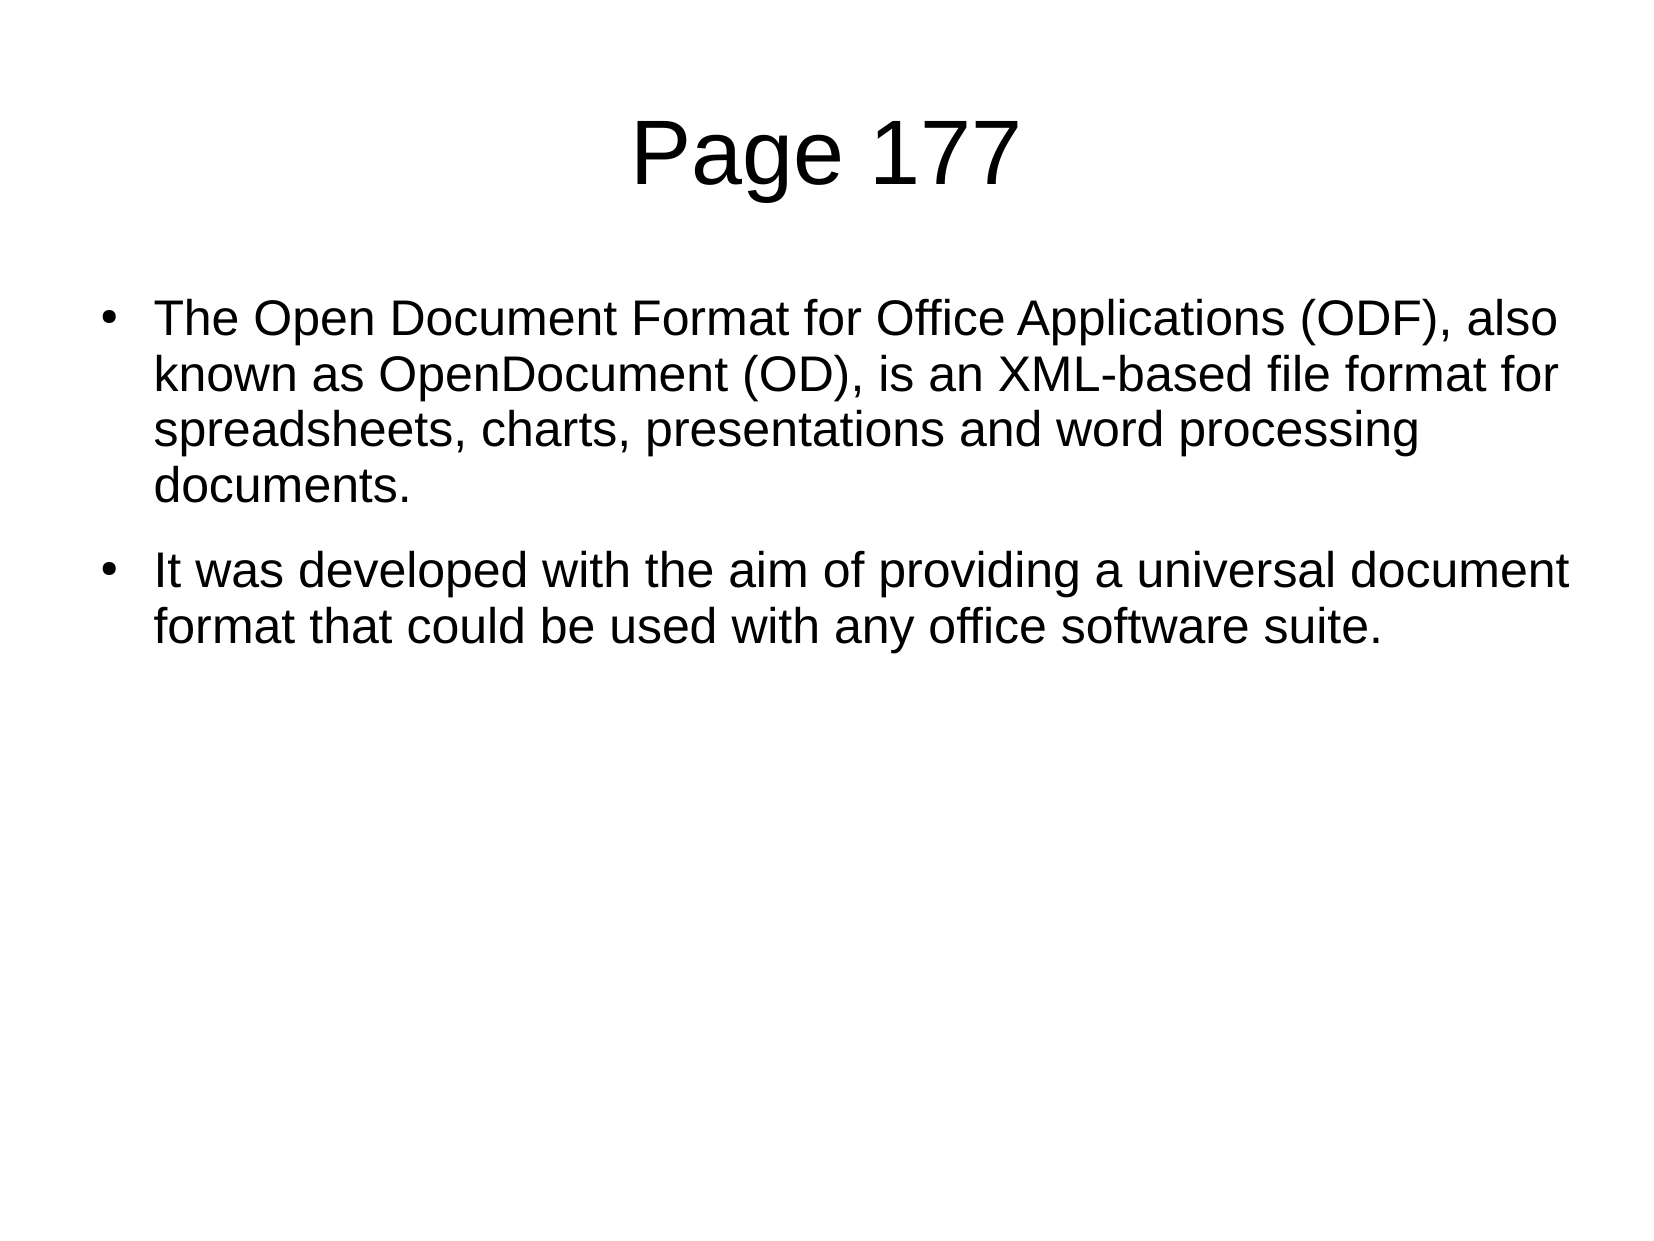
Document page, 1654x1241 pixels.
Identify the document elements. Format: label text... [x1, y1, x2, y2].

title Page 177 [82, 49, 1571, 257]
list The Open Document Format for Office Applications (ODF), also known as OpenDocument (OD), is an XML-based file format for spreadsheets, charts, presentations and word processing documents. It was developed with the aim of providing a universal document format that could be used with any office software suite. [82, 290, 1571, 1109]
